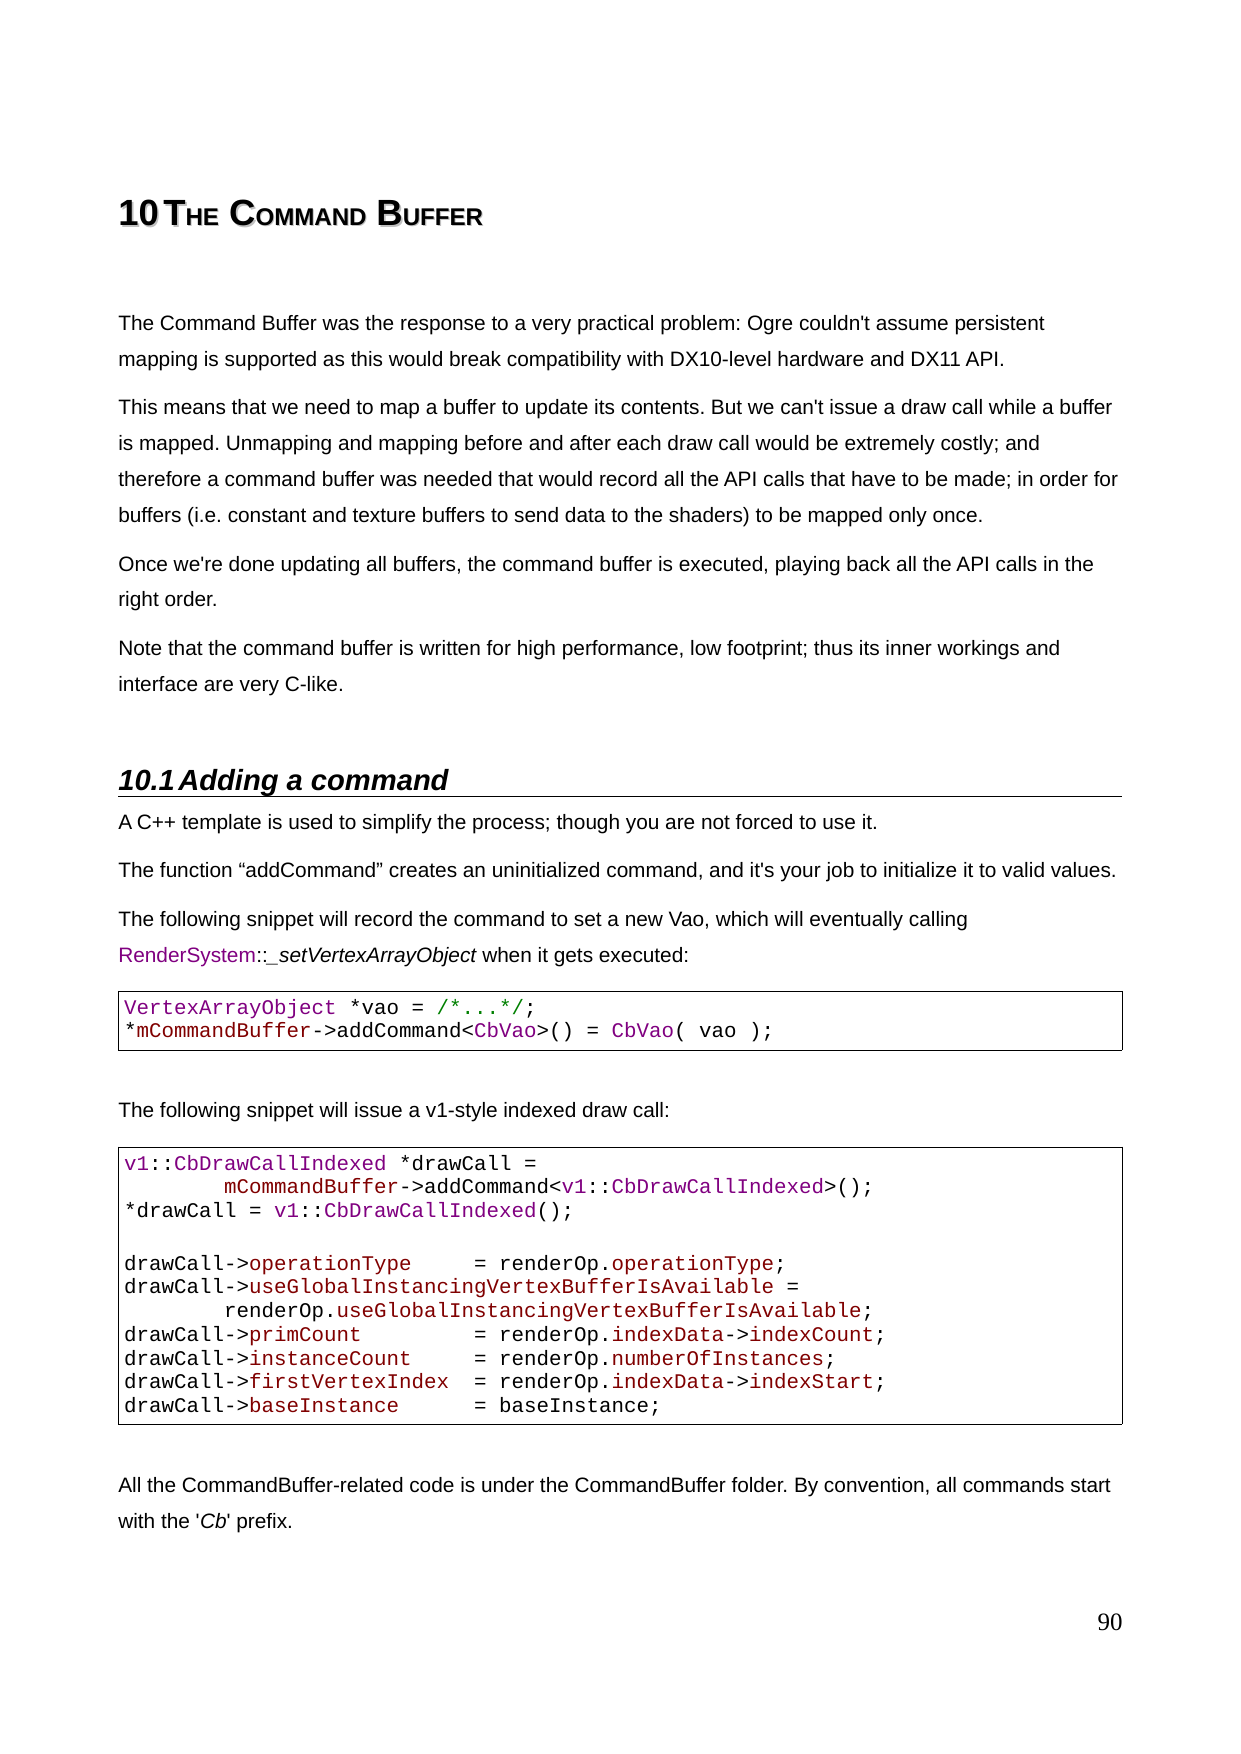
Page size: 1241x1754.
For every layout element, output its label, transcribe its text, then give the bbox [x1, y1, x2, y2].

text All the CommandBuffer-related code is under the CommandBuffer folder. By convention, all commands start with the 'Cb' prefix. [118, 1473, 1122, 1533]
text Note that the command buffer is written for high performance, low footprint; thus its inner workings and interface are very C-like. [118, 636, 1122, 696]
table_header v1::CbDrawCallIndexed *drawCall = mCommandBuffer->addCommand<v1::CbDrawCallIndexed>(); *drawCall = v1::CbDrawCallIndexed(); drawCall->operationType = renderOp.operationType; drawCall->useGlobalInstancingVertexBufferIsAvailable = renderOp.useGlobalInstancingVertexBufferIsAvailable; drawCall->primCount = renderOp.indexData->indexCount; drawCall->instanceCount = renderOp.numberOfInstances; drawCall->firstVertexIndex = renderOp.indexData->indexStart; drawCall->baseInstance = baseInstance; [119, 1148, 1122, 1424]
subtitle The Command Buffer [118, 191, 1122, 233]
text Once we're done updating all buffers, the command buffer is executed, playing back all the API calls in the right order. [118, 551, 1122, 611]
text A C++ template is used to simplify the process; though you are not forced to use it. [118, 809, 1122, 833]
text This means that we need to map a buffer to update its contents. But we can't issue a draw call while a buffer is mapped. Unmapping and mapping before and after each draw call would be extremely costly; and therefore a command buffer was needed that would record all the API calls that have to be made; in order for buffers (i.e. constant and texture buffers to send data to the shaders) to be mapped only once. [118, 395, 1122, 527]
text The function “addCommand” creates an uninitialized command, and it's your job to initialize it to valid values. [118, 858, 1122, 882]
text The Command Buffer was the response to a very practical problem: Ogre couldn't assume persistent mapping is supported as this would break compatibility with DX10-level hardware and DX11 API. [118, 311, 1122, 371]
text The following snippet will record the command to set a new Vao, which will eventually calling RenderSystem::_setVertexArrayObject when it gets executed: [118, 906, 1122, 966]
text The following snippet will issue a v1-style indexed draw call: [118, 1098, 1122, 1122]
subtitle Adding a command [118, 763, 1122, 796]
table_header VertexArrayObject *vao = /*...*/; *mCommandBuffer->addCommand<CbVao>() = CbVao( vao ); [119, 992, 1122, 1050]
